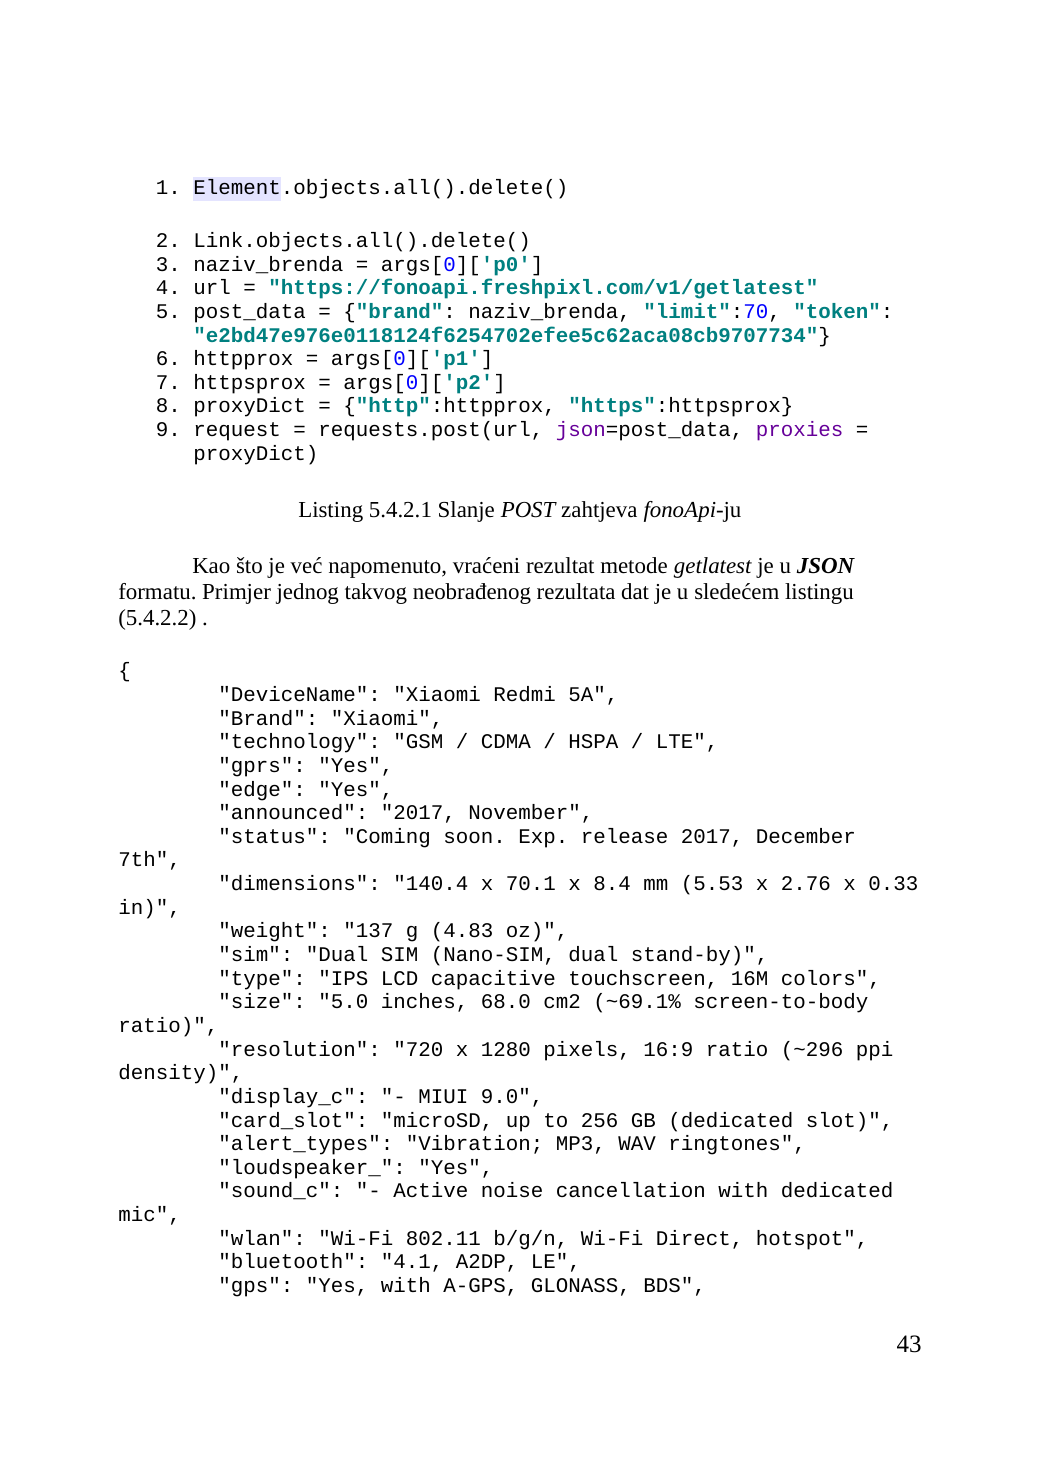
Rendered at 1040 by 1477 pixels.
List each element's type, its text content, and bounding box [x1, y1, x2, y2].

text "loudspeaker_": "Yes", [118, 1157, 921, 1181]
text "DeviceName": "Xiaomi Redmi 5A", [118, 684, 921, 708]
list proxyDict = {"http":httpprox, "https":httpsprox} [156, 396, 921, 419]
text "technology": "GSM / CDMA / HSPA / LTE", [118, 731, 921, 755]
text "bluetooth": "4.1, A2DP, LE", [118, 1251, 921, 1275]
text Listing 5.4.2.1 Slanje POST zahtjeva fonoApi-ju [118, 496, 921, 522]
text "gprs": "Yes", [118, 755, 921, 778]
list httpprox = args[0]['p1'] [156, 348, 921, 372]
text "display_c": "- MIUI 9.0", [118, 1086, 921, 1109]
text { [118, 660, 921, 684]
text "sound_c": "- Active noise cancellation with dedicated mic", [118, 1181, 921, 1228]
text "status": "Coming soon. Exp. release 2017, December 7th", [118, 826, 921, 873]
text "weight": "137 g (4.83 oz)", [118, 920, 921, 944]
text "wlan": "Wi-Fi 802.11 b/g/n, Wi-Fi Direct, hotspot", [118, 1228, 921, 1251]
text "resolution": "720 x 1280 pixels, 16:9 ratio (~296 ppi density)", [118, 1039, 921, 1086]
text "card_slot": "microSD, up to 256 GB (dedicated slot)", [118, 1109, 921, 1133]
text "gps": "Yes, with A-GPS, GLONASS, BDS", [118, 1275, 921, 1299]
text "dimensions": "140.4 x 70.1 x 8.4 mm (5.53 x 2.76 x 0.33 in)", [118, 873, 921, 920]
list post_data = {"brand": naziv_brenda, "limit":70, "token": "e2bd47e976e0118124f6254702efee5c62aca08cb9707734"} [156, 301, 921, 348]
list httpsprox = args[0]['p2'] [156, 372, 921, 396]
list naziv_brenda = args[0]['p0'] [156, 254, 921, 277]
text "size": "5.0 inches, 68.0 cm2 (~69.1% screen-to-body ratio)", [118, 991, 921, 1039]
list Element.objects.all().delete() [156, 177, 921, 201]
text "edge": "Yes", [118, 778, 921, 802]
text "alert_types": "Vibration; MP3, WAV ringtones", [118, 1133, 921, 1157]
list request = requests.post(url, json=post_data, proxies = proxyDict) [156, 419, 921, 466]
list Link.objects.all().delete() [156, 230, 921, 254]
text "Brand": "Xiaomi", [118, 708, 921, 731]
text "type": "IPS LCD capacitive touchscreen, 16M colors", [118, 968, 921, 991]
list url = "https://fonoapi.freshpixl.com/v1/getlatest" [156, 277, 921, 301]
text "sim": "Dual SIM (Nano-SIM, dual stand-by)", [118, 944, 921, 968]
text Kao što je već napomenuto, vraćeni rezultat metode getlatest je u JSON formatu. Primjer jednog takvog neobrađenog rezultata dat je u sledećem listingu (5.4.2.2) . [118, 552, 921, 631]
text "announced": "2017, November", [118, 802, 921, 826]
